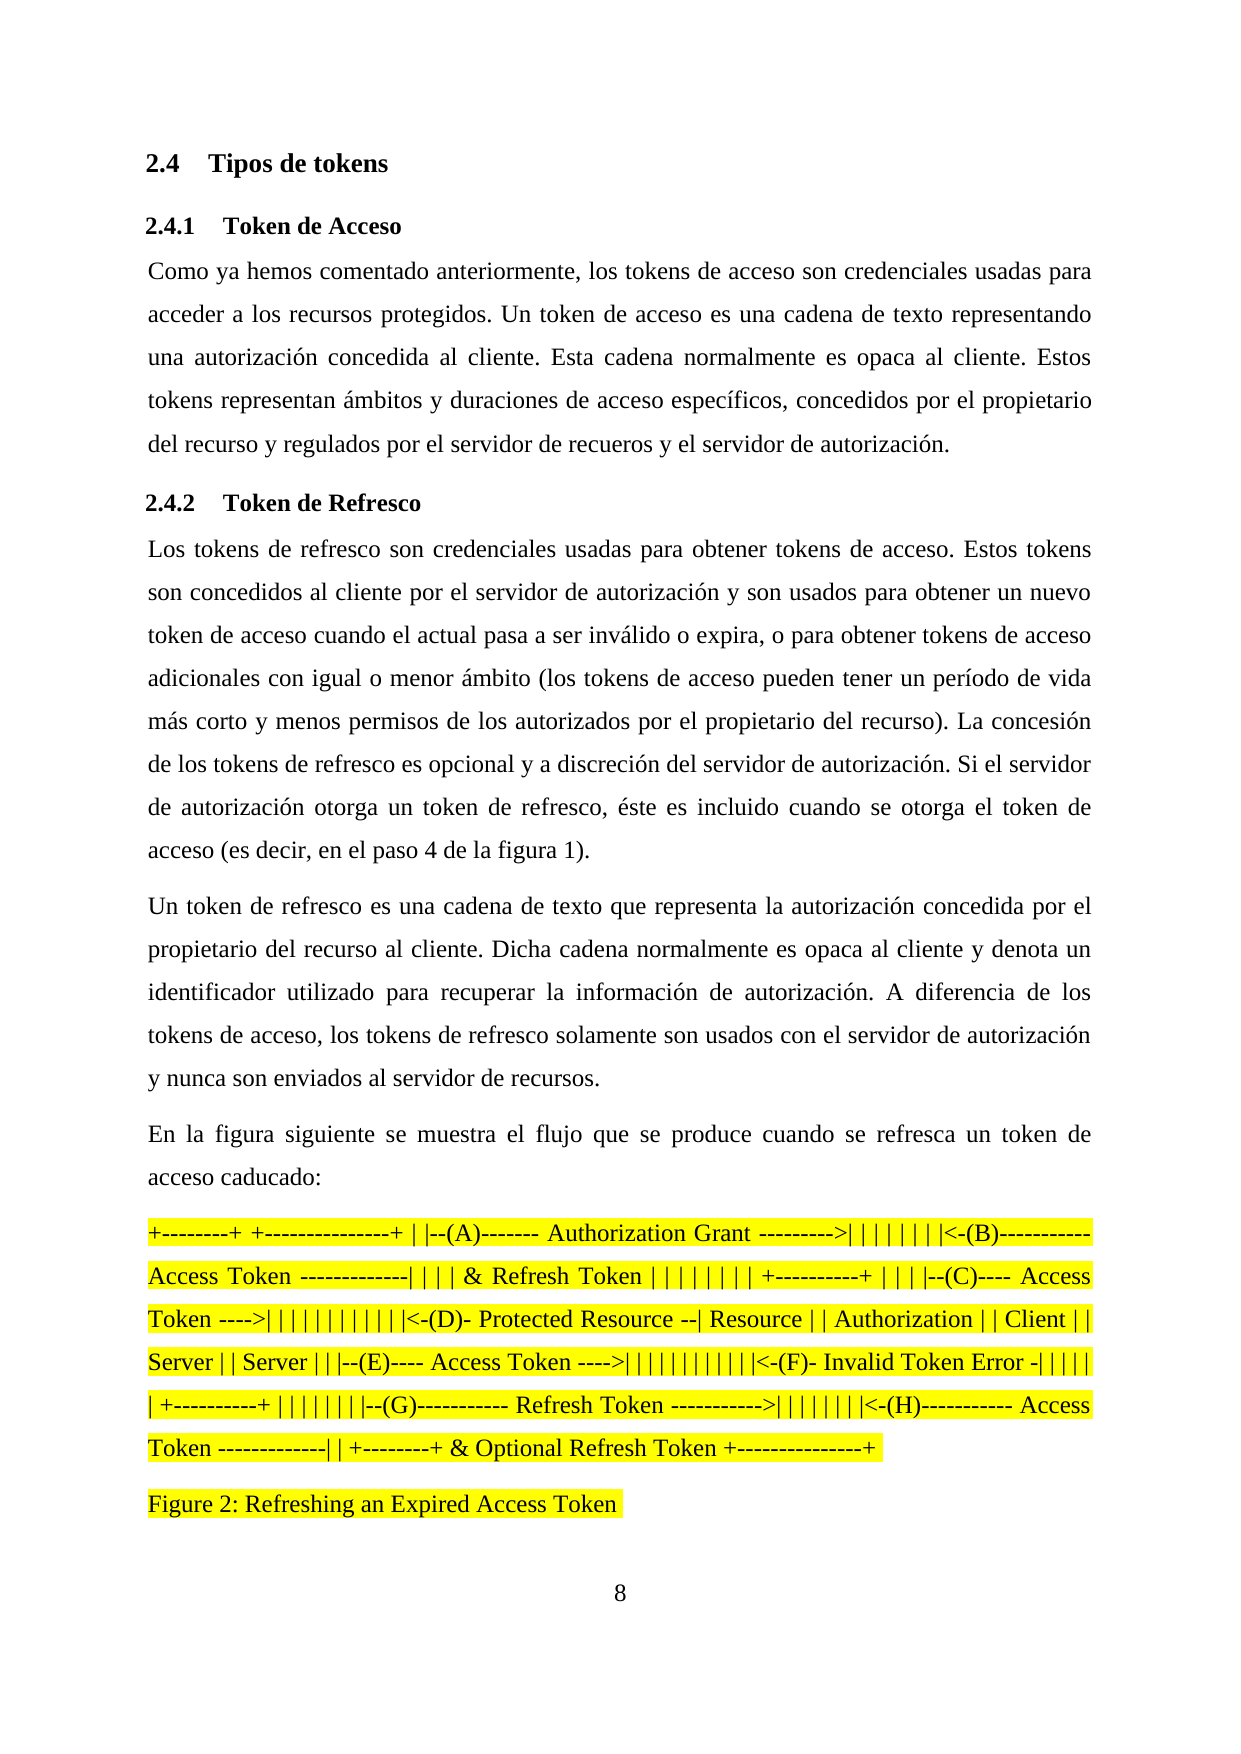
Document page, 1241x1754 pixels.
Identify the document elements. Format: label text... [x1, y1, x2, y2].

text Como ya hemos comentado anteriormente, los tokens de acceso son credenciales usadas para acceder a los recursos protegidos. Un token de acceso es una cadena de texto representando una autorización concedida al cliente. Esta cadena normalmente es opaca al cliente. Estos tokens representan ámbitos y duraciones de acceso específicos, concedidos por el propietario del recurso y regulados por el servidor de recueros y el servidor de autorización. [148, 256, 1093, 457]
text En la figura siguiente se muestra el flujo que se produce cuando se refresca un token de acceso caducado: [148, 1119, 1093, 1191]
subtitle Token de Refresco [139, 488, 1093, 517]
subtitle Token de Acceso [139, 211, 1093, 239]
text +--------+ +---------------+ | |--(A)------- Authorization Grant --------->| | | | | | | |<-(B)----------- Access Token -------------| | | | & Refresh Token | | | | | | | | +----------+ | | | |--(C)---- Access Token ---->| | | | | | | | | | | |<-(D)- Protected Resource --| Resource | | Authorization | | Client | | Server | | Server | | |--(E)---- Access Token ---->| | | | | | | | | | | |<-(F)- Invalid Token Error -| | | | | | +----------+ | | | | | | | |--(G)----------- Refresh Token ----------->| | | | | | | |<-(H)----------- Access Token -------------| | +--------+ & Optional Refresh Token +---------------+ [148, 1218, 1093, 1462]
text Los tokens de refresco son credenciales usadas para obtener tokens de acceso. Estos tokens son concedidos al cliente por el servidor de autorización y son usados para obtener un nuevo token de acceso cuando el actual pasa a ser inválido o expira, o para obtener tokens de acceso adicionales con igual o menor ámbito (los tokens de acceso pueden tener un período de vida más corto y menos permisos de los autorizados por el propietario del recurso). La concesión de los tokens de refresco es opcional y a discreción del servidor de autorización. Si el servidor de autorización otorga un token de refresco, éste es incluido cuando se otorga el token de acceso (es decir, en el paso 4 de la figura 1). [148, 534, 1093, 864]
text Figure 2: Refreshing an Expired Access Token [148, 1489, 1093, 1518]
text Un token de refresco es una cadena de texto que representa la autorización concedida por el propietario del recurso al cliente. Dicha cadena normalmente es opaca al cliente y denota un identificador utilizado para recuperar la información de autorización. A diferencia de los tokens de acceso, los tokens de refresco solamente son usados con el servidor de autorización y nunca son enviados al servidor de recursos. [148, 891, 1093, 1092]
subtitle Tipos de tokens [139, 148, 1093, 179]
